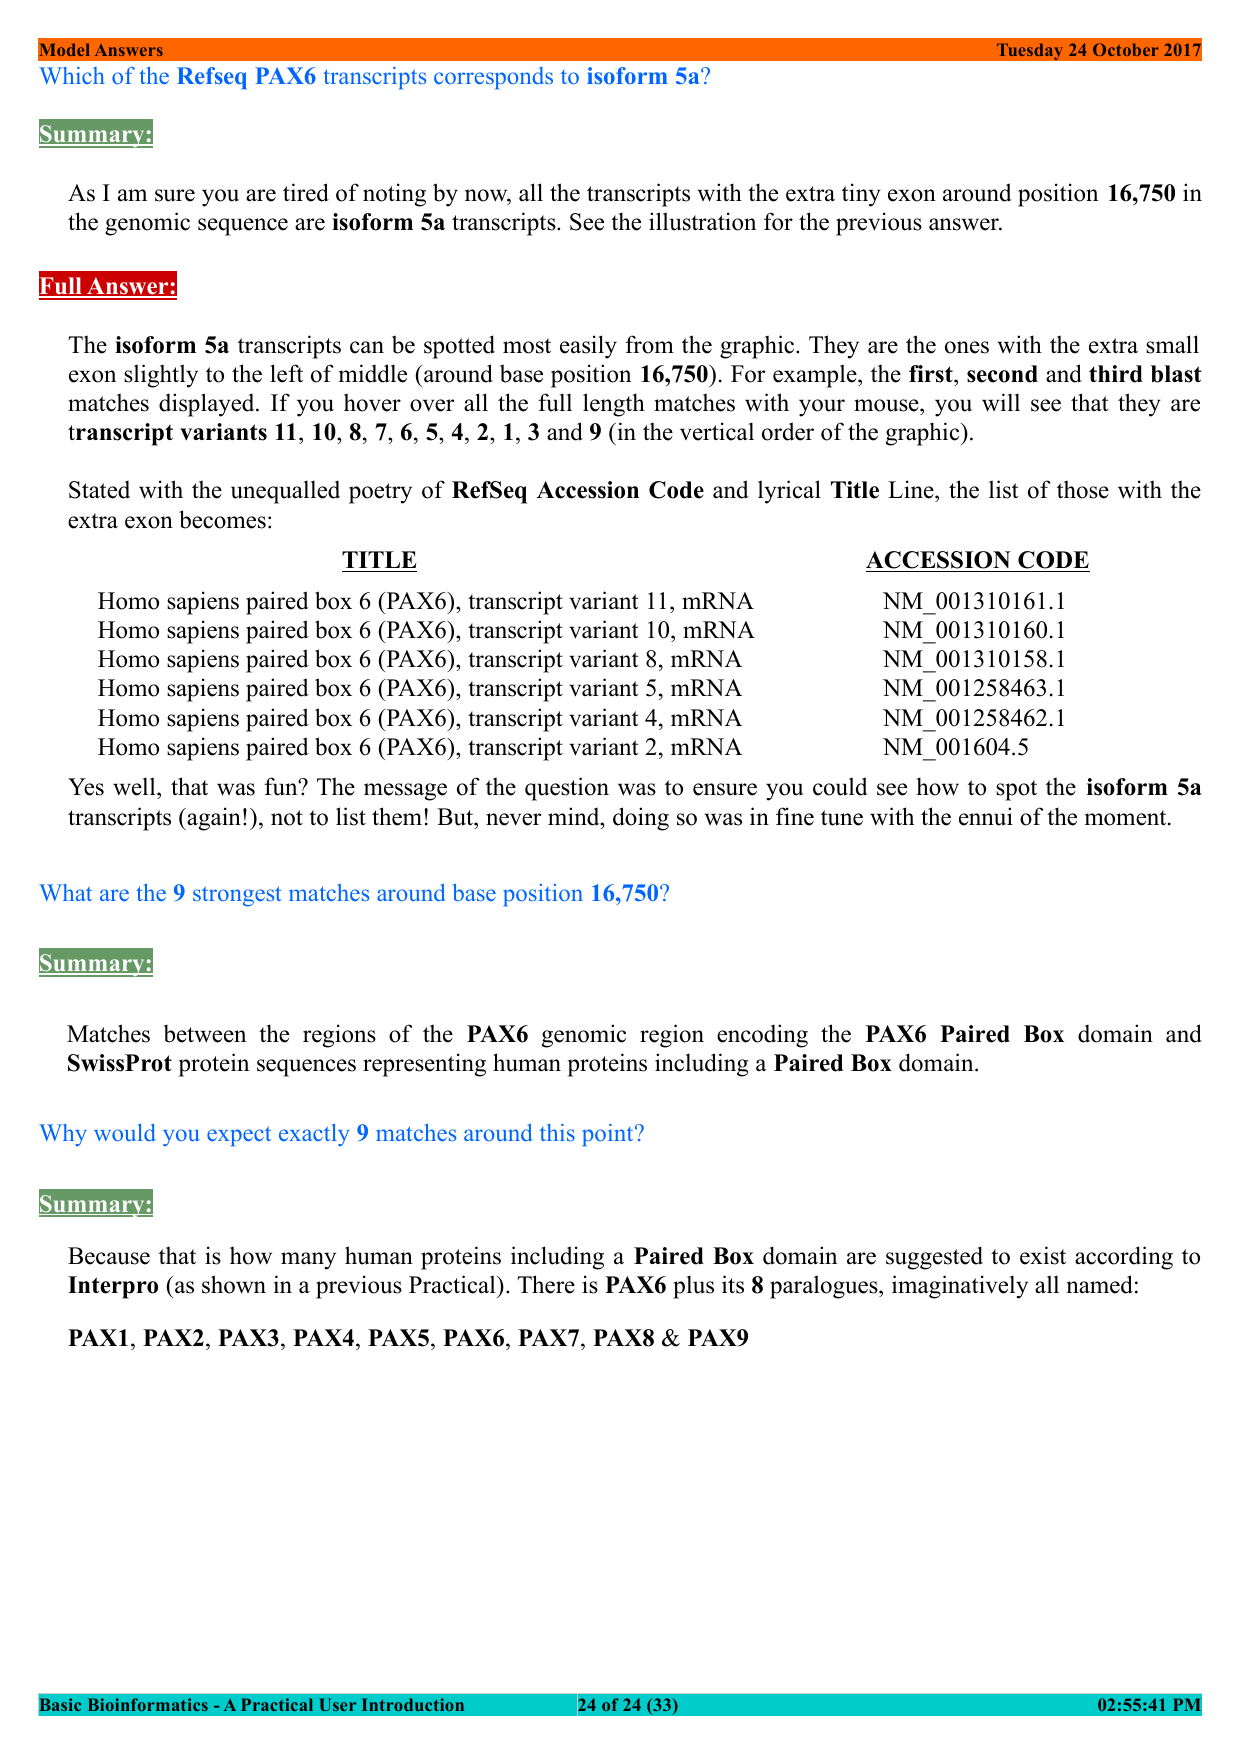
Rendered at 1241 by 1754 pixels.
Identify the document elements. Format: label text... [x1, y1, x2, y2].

text Homo sapiens paired box 6 (PAX6), transcript variant 5, mRNA NM_001258463.1 [97, 673, 1202, 702]
text Yes well, that was fun? The message of the question was to ensure you could see how to spot the isoform 5a transcripts (again!), not to list them! But, never mind, doing so was in fine tune with the ennui of the moment. [68, 772, 1202, 830]
text TITLE ACCESSION CODE [97, 545, 1202, 574]
text Why would you expect exactly 9 matches around this point? [38, 1118, 1202, 1147]
text Summary: [38, 948, 1202, 977]
text What are the 9 strongest matches around base position 16,750? [38, 878, 1202, 907]
text Which of the Refseq PAX6 transcripts corresponds to isoform 5a? [38, 61, 1202, 89]
text Homo sapiens paired box 6 (PAX6), transcript variant 2, mRNA NM_001604.5 [97, 731, 1202, 761]
text Summary: [38, 1188, 1202, 1217]
text Homo sapiens paired box 6 (PAX6), transcript variant 8, mRNA NM_001310158.1 [97, 644, 1202, 673]
text Homo sapiens paired box 6 (PAX6), transcript variant 10, mRNA NM_001310160.1 [97, 615, 1202, 644]
text As I am sure you are tired of noting by now, all the transcripts with the extra tiny exon around position 16,750 in the genomic sequence are isoform 5a transcripts. See the illustration for the previous answer. [68, 178, 1202, 236]
text Matches between the regions of the PAX6 genomic region encoding the PAX6 Paired Box domain and SwissProt protein sequences representing human proteins including a Paired Box domain. [67, 1018, 1202, 1077]
text Homo sapiens paired box 6 (PAX6), transcript variant 4, mRNA NM_001258462.1 [97, 702, 1202, 731]
text Because that is how many human proteins including a Paired Box domain are suggested to exist according to Interpro (as shown in a previous Practical). There is PAX6 plus its 8 paralogues, imaginatively all named: [68, 1241, 1202, 1299]
text The isoform 5a transcripts can be spotted most easily from the graphic. They are the ones with the extra small exon slightly to the left of middle (around base position 16,750). For example, the first, second and third blast matches displayed. If you hover over all the full length matches with your mouse, you will see that they are transcript variants 11, 10, 8, 7, 6, 5, 4, 2, 1, 3 and 9 (in the vertical order of the graphic). [68, 330, 1202, 446]
text Full Answer: [38, 271, 1202, 300]
text Stated with the unequalled poetry of RefSeq Accession Code and lyrical Title Line, the list of those with the extra exon becomes: [68, 475, 1202, 533]
text PAX1, PAX2, PAX3, PAX4, PAX5, PAX6, PAX7, PAX8 & PAX9 [68, 1323, 1202, 1352]
text Homo sapiens paired box 6 (PAX6), transcript variant 11, mRNA NM_001310161.1 [97, 586, 1202, 615]
text Summary: [38, 119, 1202, 148]
